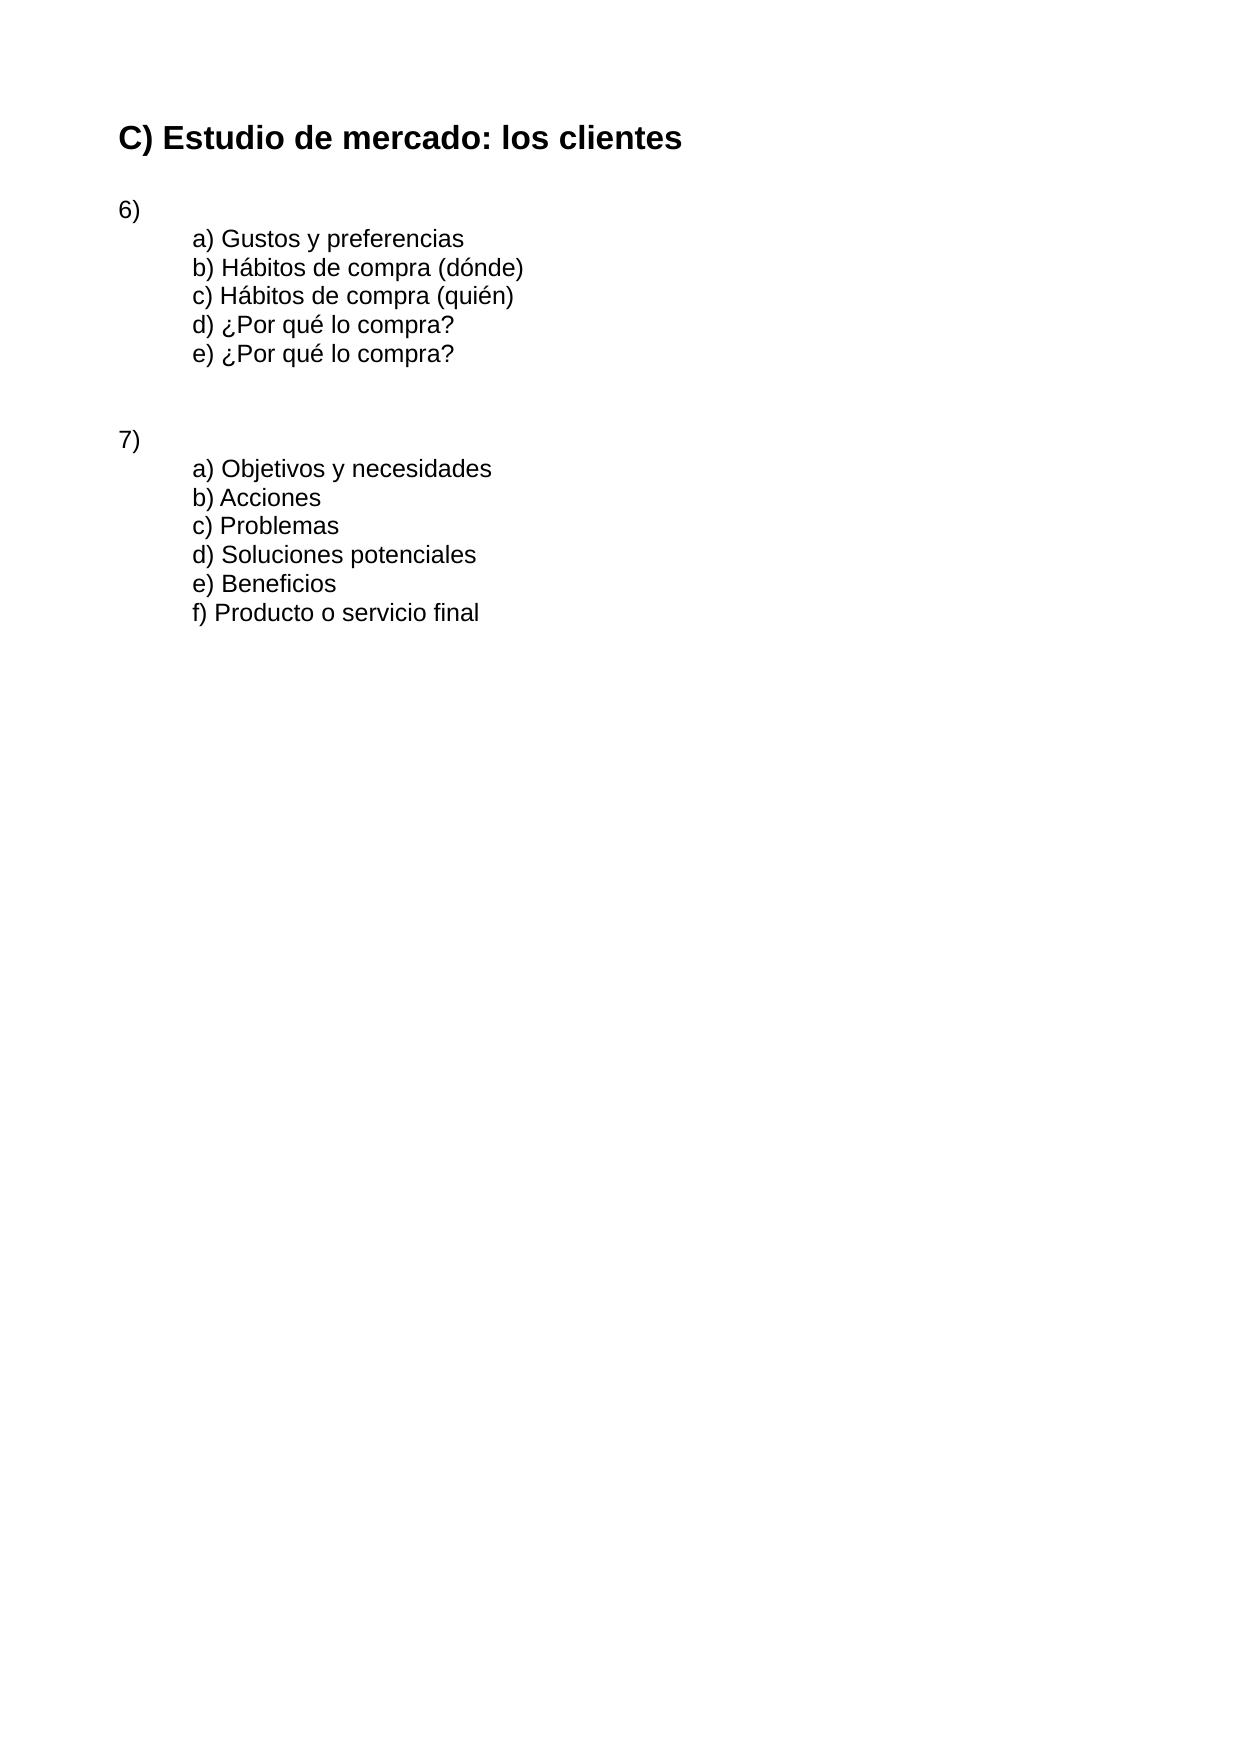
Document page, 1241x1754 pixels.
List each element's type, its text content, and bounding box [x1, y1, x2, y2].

text a) Objetivos y necesidades [118, 454, 1122, 482]
text d) ¿Por qué lo compra? [118, 310, 1122, 339]
text e) Beneficios [118, 569, 1122, 597]
text c) Hábitos de compra (quién) [118, 281, 1122, 310]
text d) Soluciones potenciales [118, 540, 1122, 569]
text C) Estudio de mercado: los clientes [118, 118, 1122, 157]
text f) Producto o servicio final [118, 597, 1122, 626]
text c) Problemas [118, 511, 1122, 540]
text 7) [118, 425, 1122, 454]
text e) ¿Por qué lo compra? [118, 339, 1122, 367]
text a) Gustos y preferencias [118, 224, 1122, 252]
text 6) [118, 195, 1122, 224]
text b) Hábitos de compra (dónde) [118, 252, 1122, 281]
text b) Acciones [118, 482, 1122, 511]
